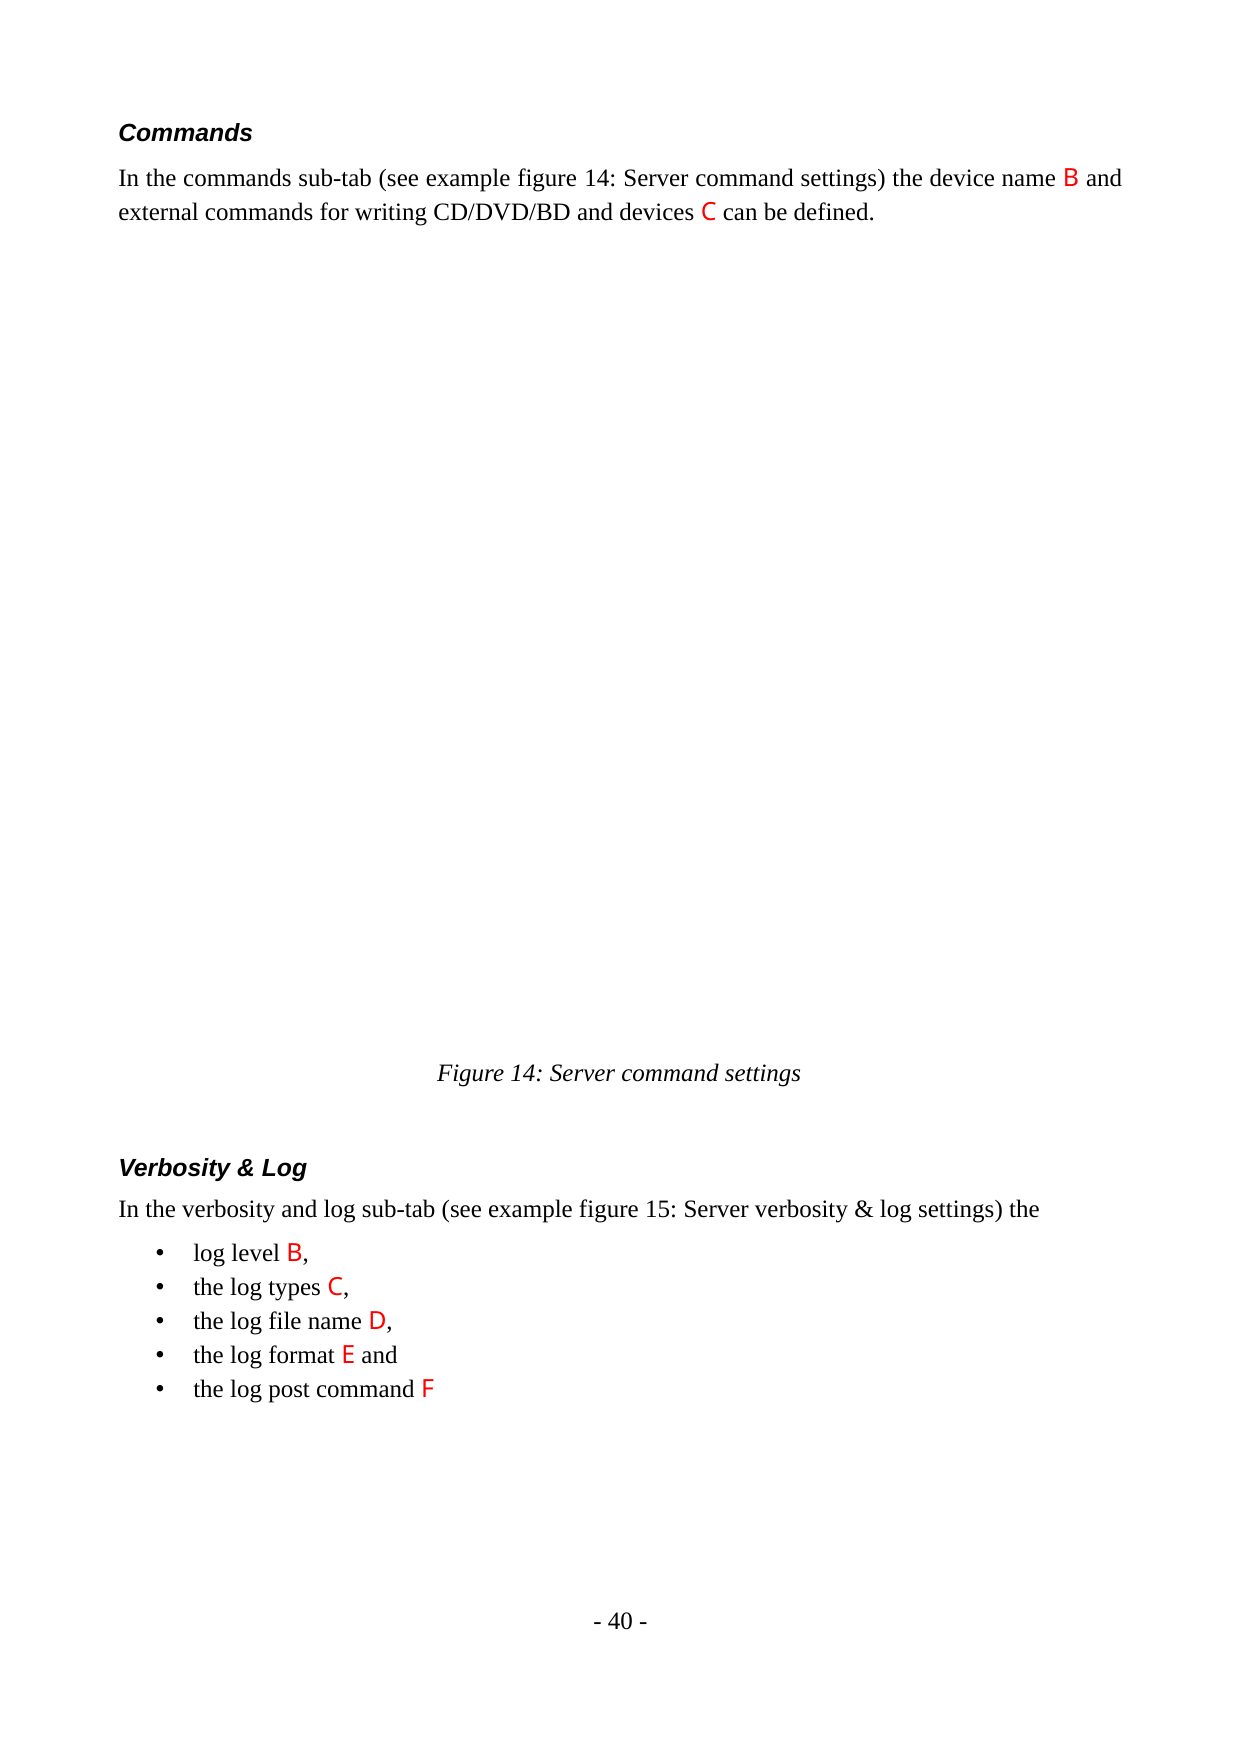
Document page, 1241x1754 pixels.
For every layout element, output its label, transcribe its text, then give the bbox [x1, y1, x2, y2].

list the log file name D, [156, 1303, 1122, 1337]
subtitle Verbosity & Log [118, 1153, 1122, 1181]
text Figure 14: Server command settings [118, 255, 1122, 1087]
list the log format E and [156, 1337, 1122, 1371]
text In the commands sub-tab (see example figure 14: Server command settings) the device name B and external commands for writing CD/DVD/BD and devices C can be defined. [118, 159, 1122, 227]
list log level B, [156, 1234, 1122, 1268]
subtitle Commands [118, 118, 1122, 147]
list the log types C, [156, 1268, 1122, 1303]
list the log post command F [156, 1371, 1122, 1405]
text In the verbosity and log sub-tab (see example figure 15: Server verbosity & log settings) the [118, 1194, 1122, 1223]
